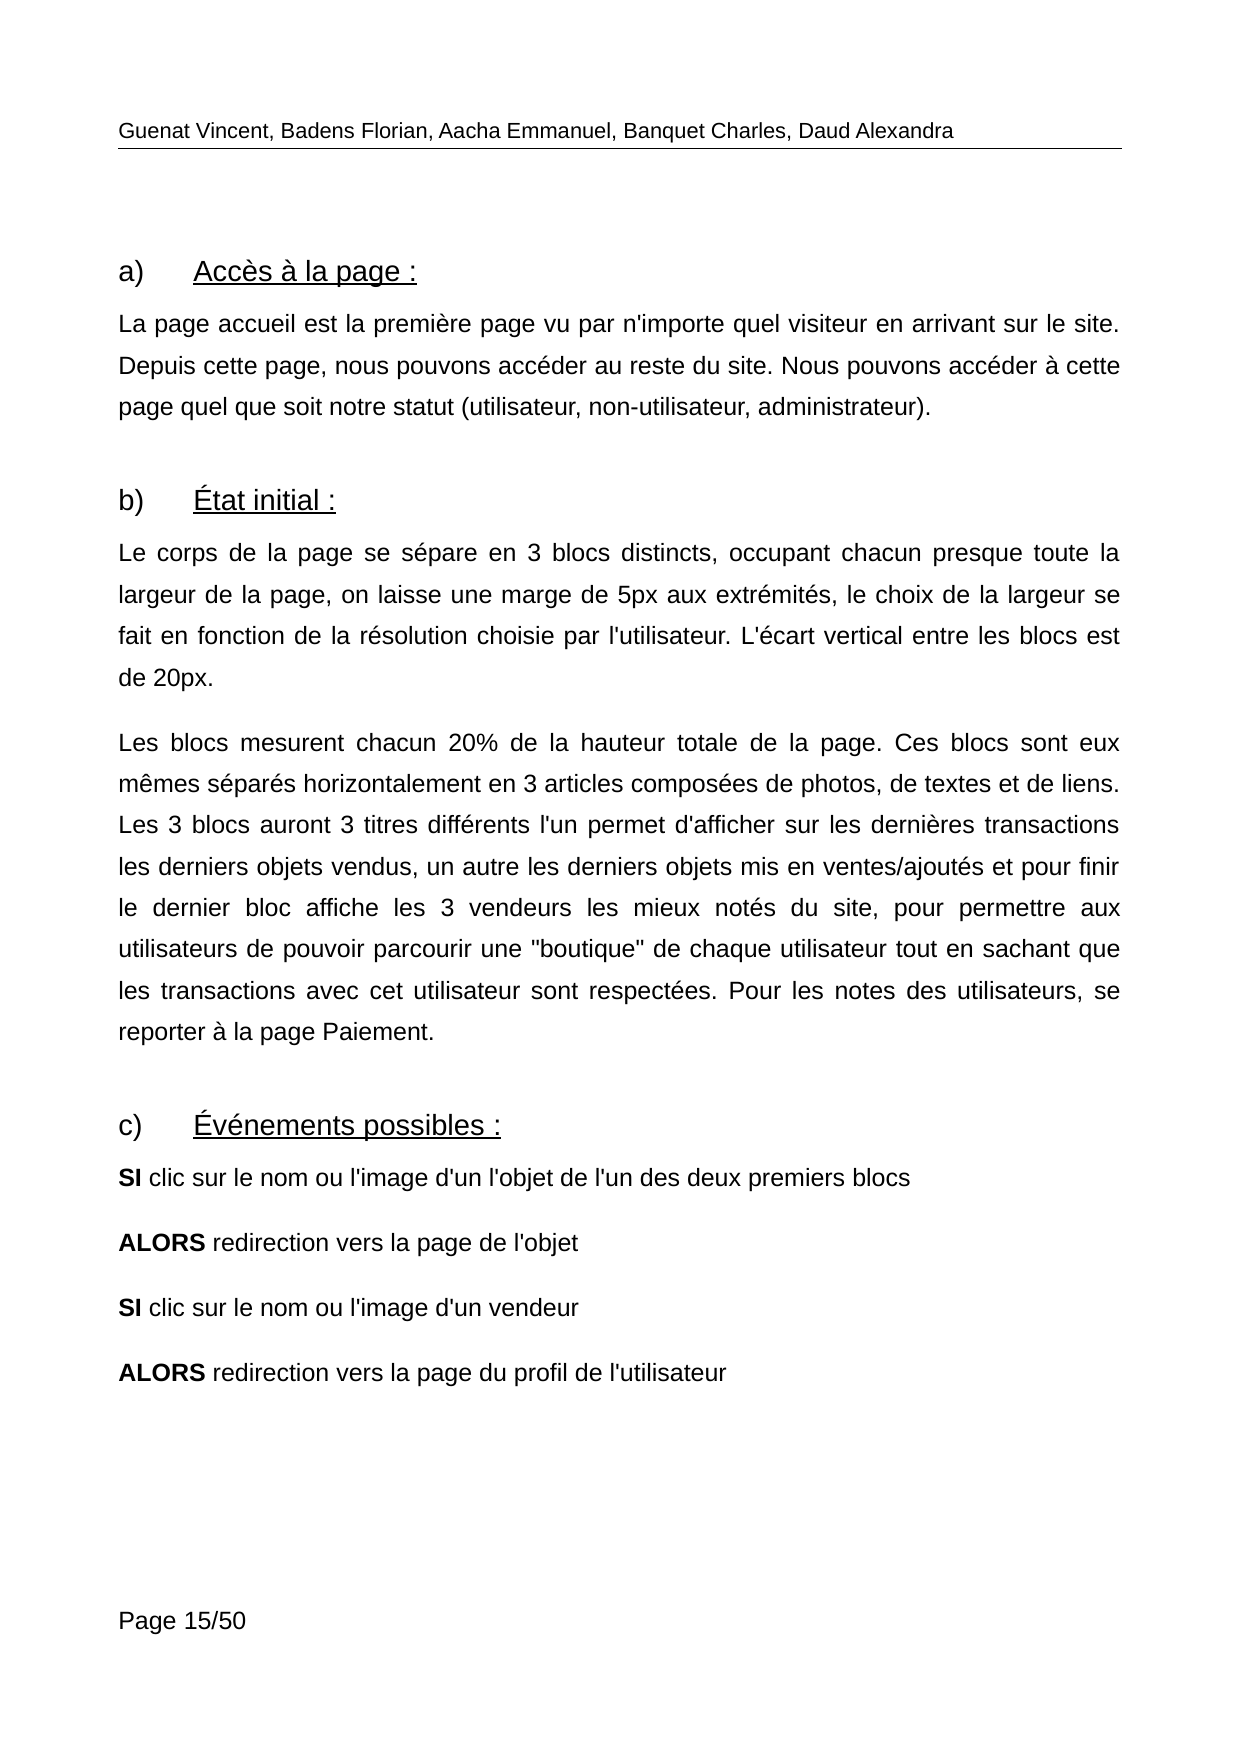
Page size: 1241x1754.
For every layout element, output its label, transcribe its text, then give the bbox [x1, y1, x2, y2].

subtitle État initial : [118, 483, 1122, 516]
text SI clic sur le nom ou l'image d'un vendeur [118, 1284, 1122, 1325]
text ALORS redirection vers la page du profil de l'utilisateur [118, 1349, 1122, 1390]
text La page accueil est la première page vu par n'importe quel visiteur en arrivant sur le site. Depuis cette page, nous pouvons accéder au reste du site. Nous pouvons accéder à cette page quel que soit notre statut (utilisateur, non-utilisateur, administrateur). [118, 300, 1122, 424]
text ALORS redirection vers la page de l'objet [118, 1219, 1122, 1260]
text SI clic sur le nom ou l'image d'un l'objet de l'un des deux premiers blocs [118, 1154, 1122, 1195]
subtitle Accès à la page : [118, 254, 1122, 287]
subtitle Événements possibles : [118, 1108, 1122, 1141]
text Les blocs mesurent chacun 20% de la hauteur totale de la page. Ces blocs sont eux mêmes séparés horizontalement en 3 articles composées de photos, de textes et de liens. Les 3 blocs auront 3 titres différents l'un permet d'afficher sur les dernières transactions les derniers objets vendus, un autre les derniers objets mis en ventes/ajoutés et pour finir le dernier bloc affiche les 3 vendeurs les mieux notés du site, pour permettre aux utilisateurs de pouvoir parcourir une "boutique" de chaque utilisateur tout en sachant que les transactions avec cet utilisateur sont respectées. Pour les notes des utilisateurs, se reporter à la page Paiement. [118, 718, 1122, 1049]
text Le corps de la page se sépare en 3 blocs distincts, occupant chacun presque toute la largeur de la page, on laisse une marge de 5px aux extrémités, le choix de la largeur se fait en fonction de la résolution choisie par l'utilisateur. L'écart vertical entre les blocs est de 20px. [118, 529, 1122, 694]
